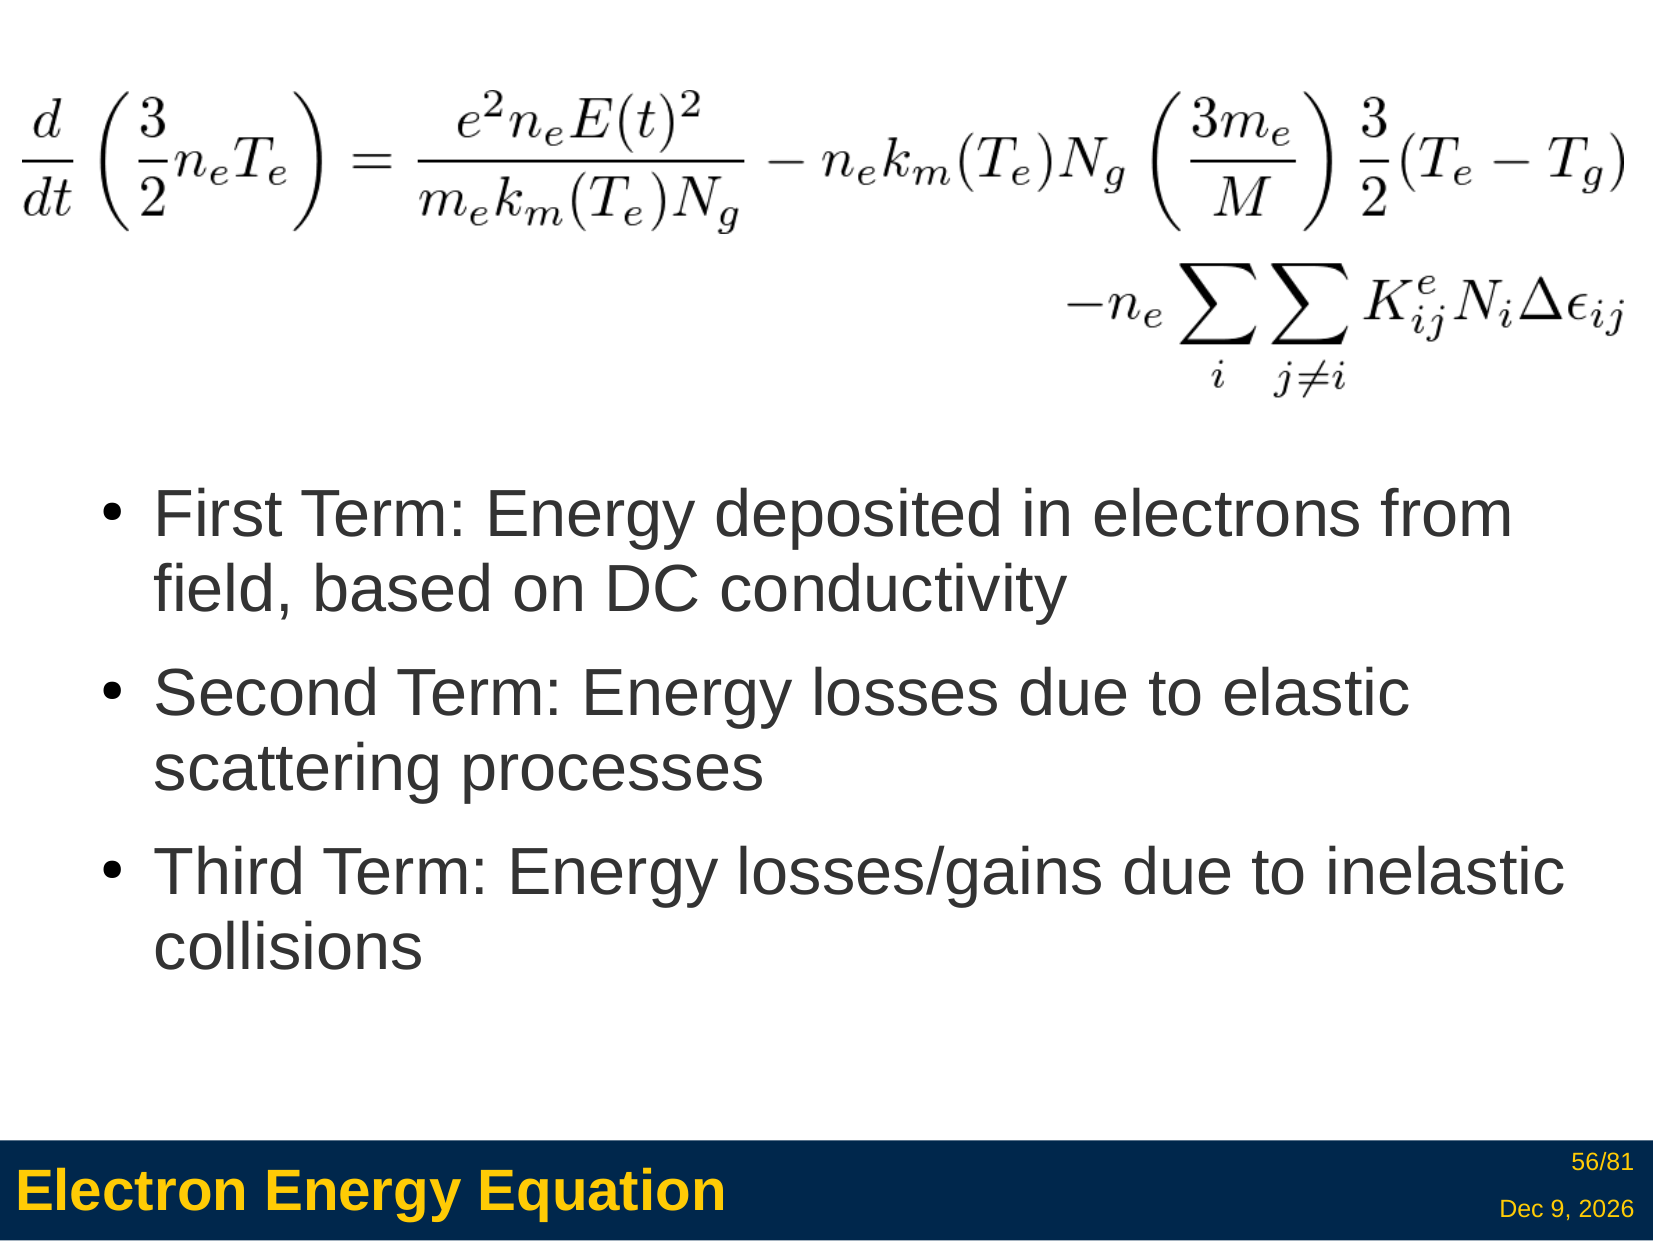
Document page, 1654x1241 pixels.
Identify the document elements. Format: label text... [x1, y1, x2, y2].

list First Term: Energy deposited in electrons from field, based on DC conductivity Second Term: Energy losses due to elastic scattering processes Third Term: Energy losses/gains due to inelastic collisions [82, 370, 1571, 1090]
picture [1067, 262, 1624, 399]
picture [22, 90, 1624, 235]
title Electron Energy Equation [14, 1140, 1380, 1241]
